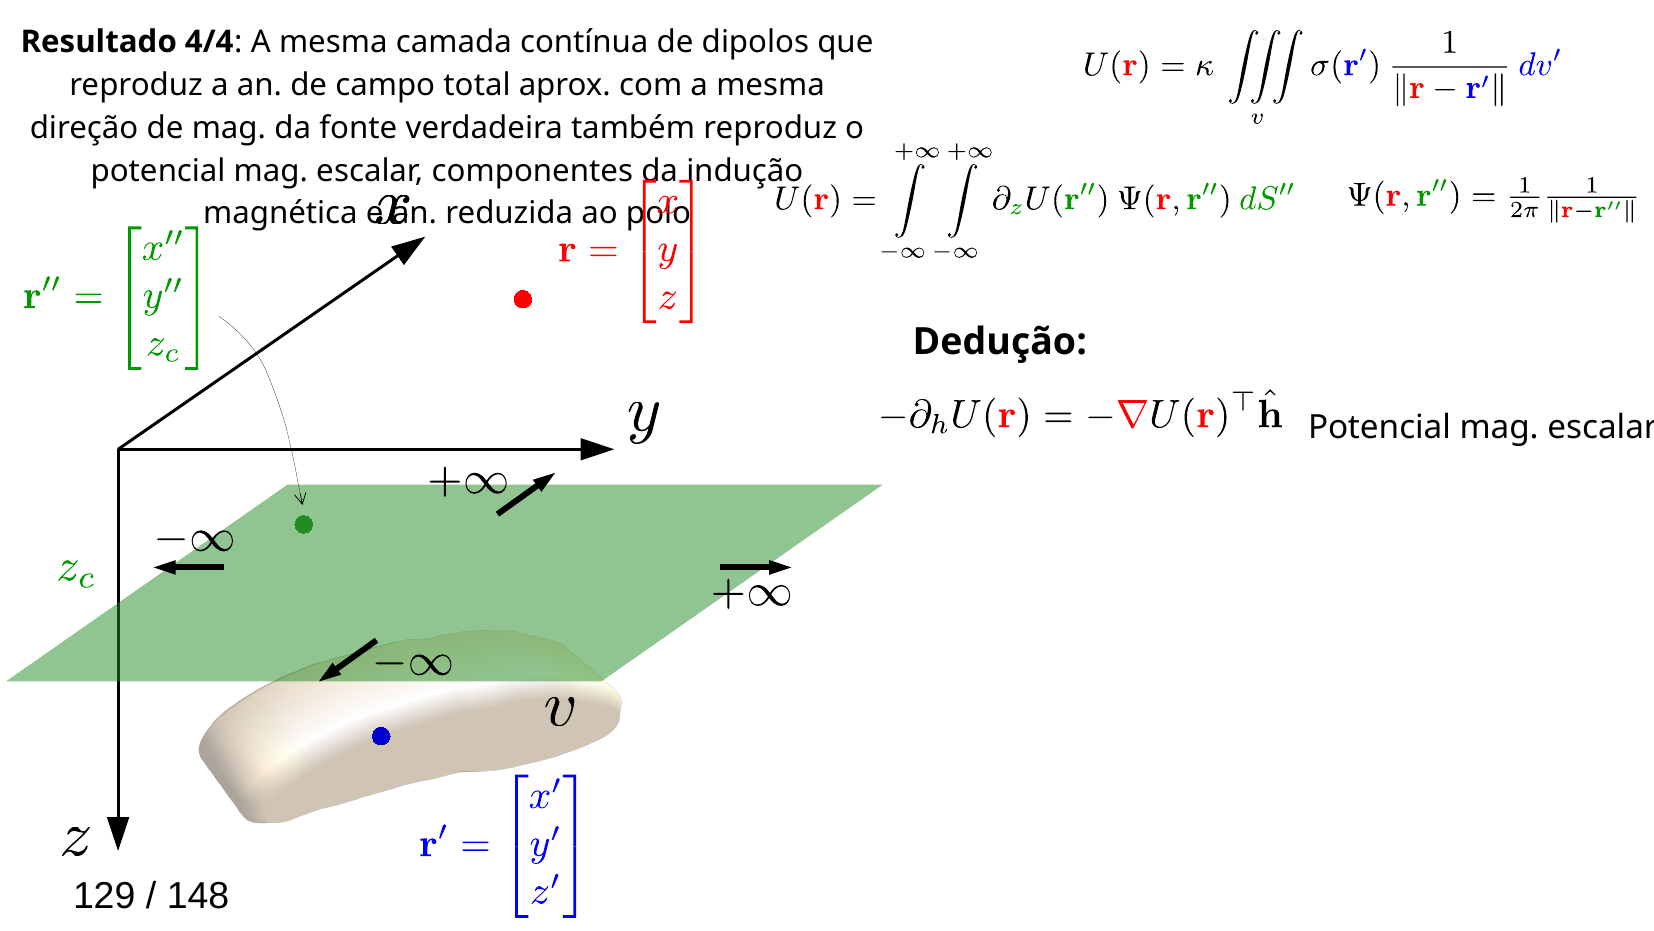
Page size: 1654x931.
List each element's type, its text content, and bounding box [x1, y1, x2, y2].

picture [374, 195, 413, 224]
picture [708, 576, 795, 612]
text_box Potencial mag. escalar [1293, 395, 1653, 448]
picture [543, 697, 578, 726]
text_box [5, 484, 883, 682]
picture [151, 522, 238, 557]
picture [1082, 30, 1561, 124]
picture [417, 773, 591, 920]
picture [21, 224, 213, 372]
text_box Dedução: [897, 307, 1107, 364]
picture [1346, 177, 1637, 223]
text_box Resultado 4/4: A mesma camada contínua de dipolos que reproduz a an. de campo total aprox. com a mesma direção de mag. da fonte verdadeira também reproduz o potencial mag. escalar, componentes da indução magnética e an. reduzida ao polo [5, 11, 904, 254]
picture [56, 560, 95, 588]
picture [876, 387, 1285, 439]
picture [59, 827, 93, 856]
picture [626, 402, 662, 444]
picture [772, 141, 1296, 262]
text_box <number> / 148 [0, 860, 205, 931]
text_box [372, 727, 391, 745]
picture [556, 178, 708, 325]
text_box [514, 290, 532, 308]
picture [425, 464, 512, 499]
picture [369, 646, 456, 681]
